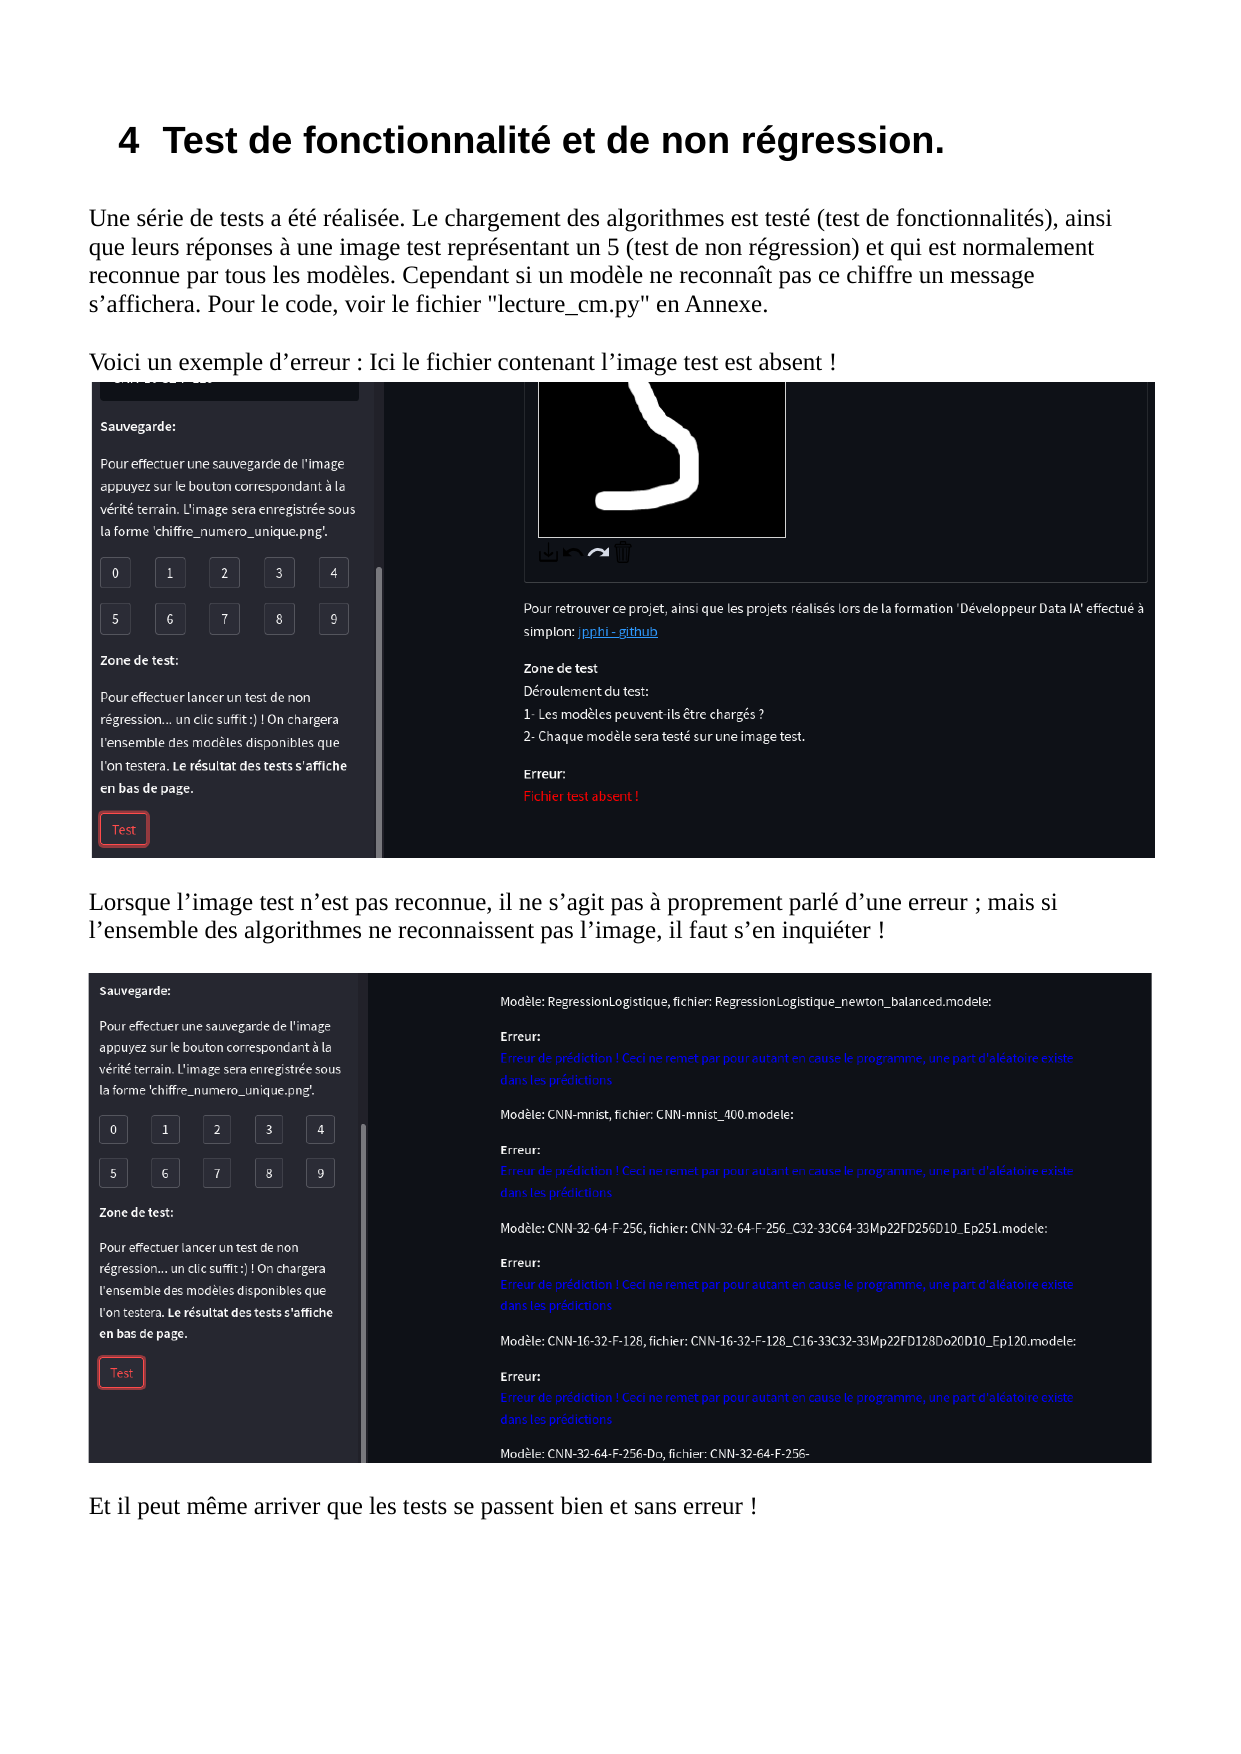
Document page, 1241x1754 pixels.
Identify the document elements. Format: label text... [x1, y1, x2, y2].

text Voici un exemple d’erreur : Ici le fichier contenant l’image test est absent ! [88, 347, 1152, 376]
text Une série de tests a été réalisée. Le chargement des algorithmes est testé (test de fonctionnalités), ainsi que leurs réponses à une image test représentant un 5 (test de non régression) et qui est normalement reconnue par tous les modèles. Cependant si un modèle ne reconnaît pas ce chiffre un message s’affichera. Pour le code, voir le fichier "lecture_cm.py" en Annexe. [88, 203, 1152, 318]
picture [91, 382, 1155, 858]
text Lorsque l’image test n’est pas reconnue, il ne s’agit pas à proprement parlé d’une erreur ; mais si l’ensemble des algorithmes ne reconnaissent pas l’image, il faut s’en inquiéter ! [88, 887, 1152, 944]
picture [88, 973, 1152, 1463]
text Et il peut même arriver que les tests se passent bien et sans erreur ! [88, 1491, 1152, 1520]
subtitle Test de fonctionnalité et de non régression. [88, 118, 1152, 162]
